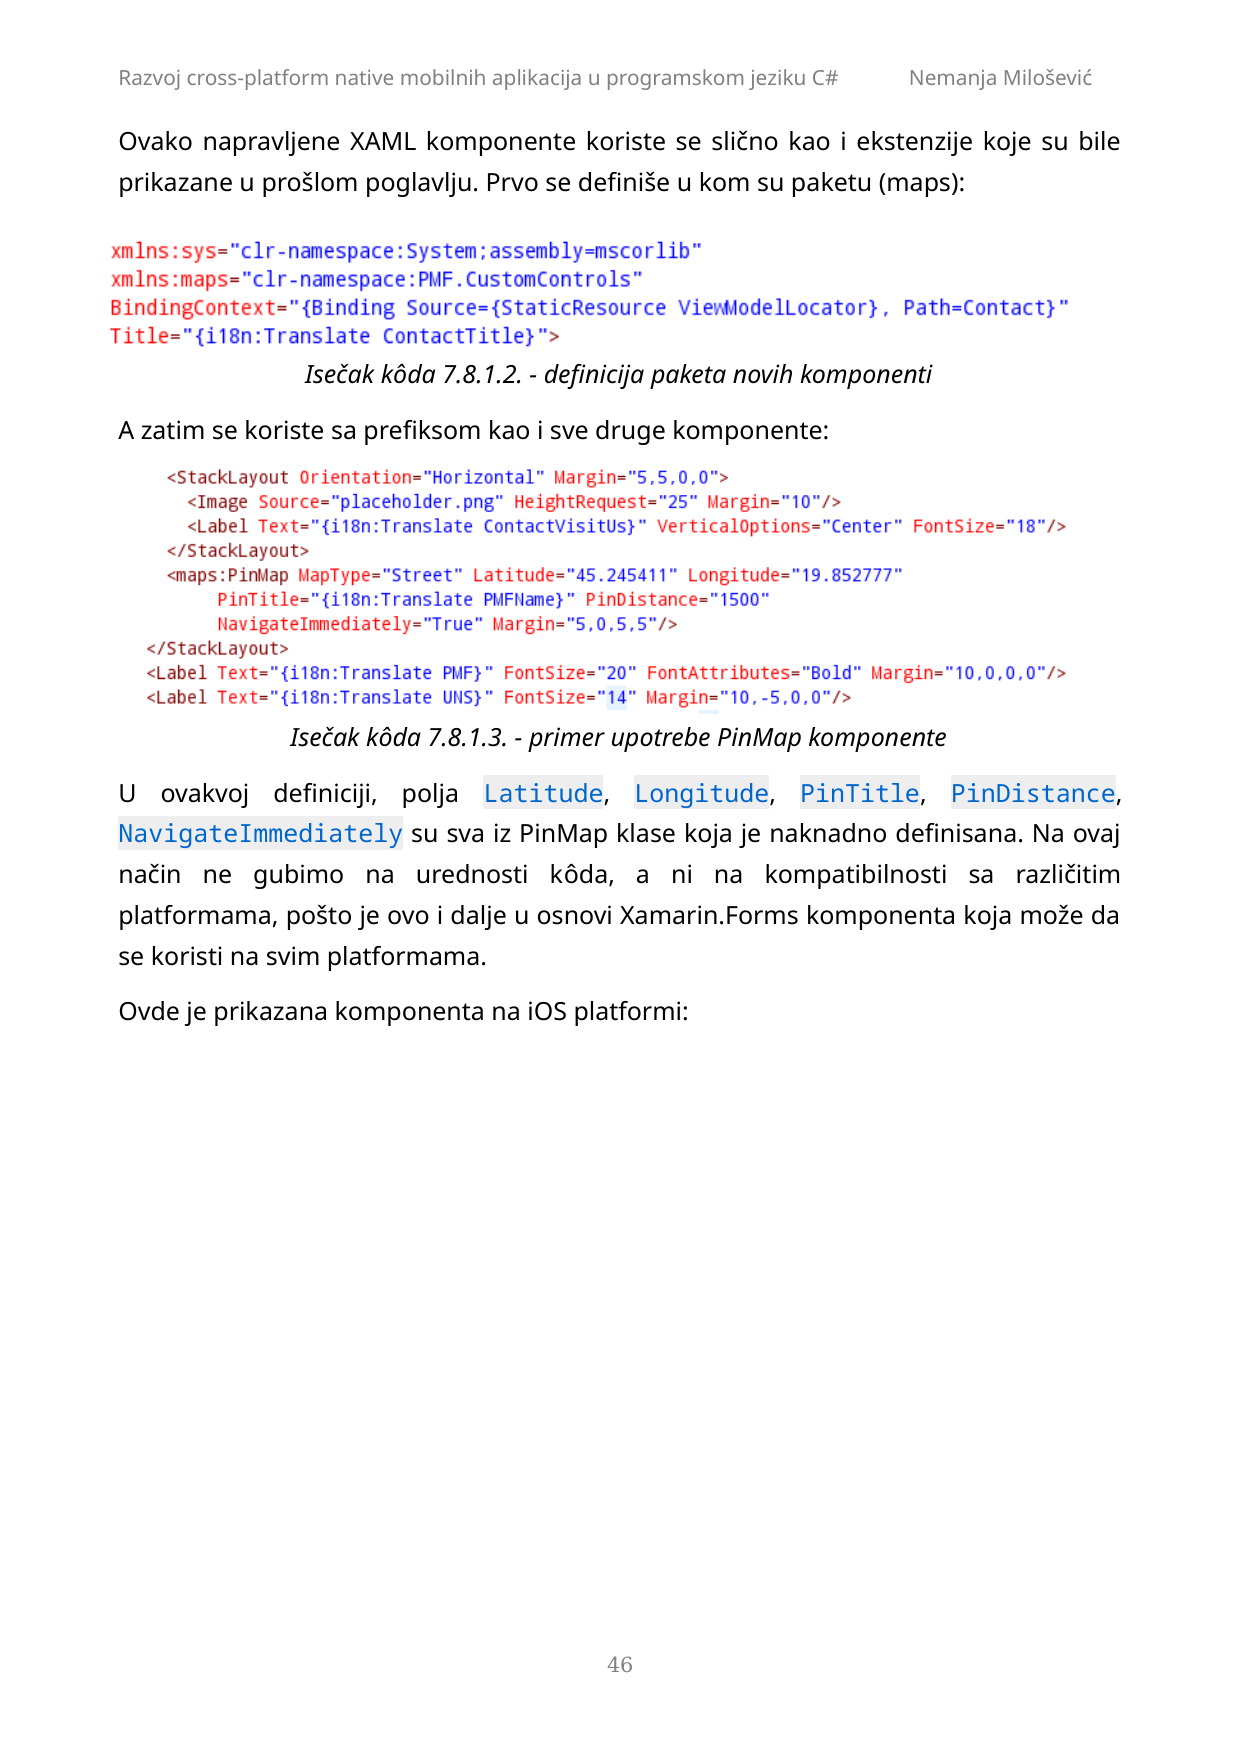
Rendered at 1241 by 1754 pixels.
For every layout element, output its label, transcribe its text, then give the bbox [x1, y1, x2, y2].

picture [118, 467, 1123, 714]
text Isečak kôda 7.8.1.3. - primer upotrebe PinMap komponente [118, 714, 1122, 754]
text U ovakvoj definiciji, polja Latitude, Longitude, PinTitle, PinDistance, NavigateImmediately su sva iz PinMap klase koja je naknadno definisana. Na ovaj način ne gubimo na urednosti kôda, a ni na kompatibilnosti sa različitim platformama, pošto je ovo i dalje u osnovi Xamarin.Forms komponenta koja može da se koristi na svim platformama. [118, 775, 1122, 973]
picture [109, 239, 1114, 351]
text Ovde je prikazana komponenta na iOS platformi: [118, 994, 1122, 1028]
text Isečak kôda 7.8.1.2. - definicija paketa novih komponenti [118, 219, 1122, 391]
text A zatim se koriste sa prefiksom kao i sve druge komponente: [118, 412, 1122, 447]
text Ovako napravljene XAML komponente koriste se slično kao i ekstenzije koje su bile prikazane u prošlom poglavlju. Prvo se definiše u kom su paketu (maps): [118, 123, 1122, 198]
